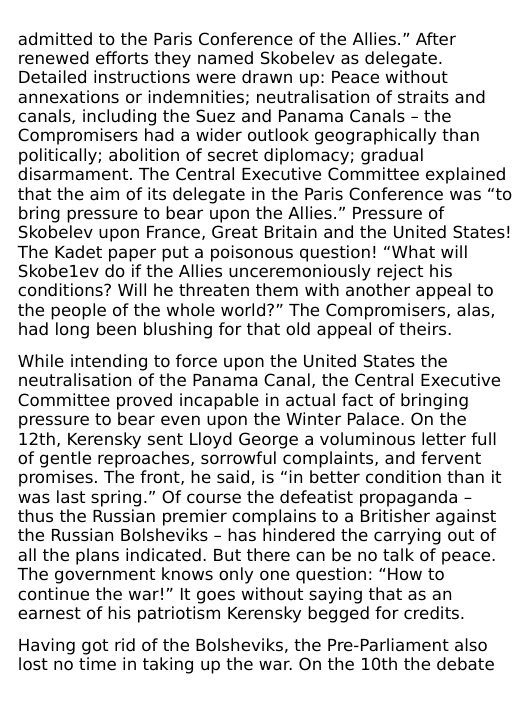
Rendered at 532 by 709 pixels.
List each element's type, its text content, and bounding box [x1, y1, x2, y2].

text Having got rid of the Bolsheviks, the Pre-Parliament also lost no time in taking up the war. On the 10th the debate [18, 636, 514, 674]
text While intending to force upon the United States the neutralisation of the Panama Canal, the Central Executive Committee proved incapable in actual fact of bringing pressure to bear even upon the Winter Palace. On the 12th, Kerensky sent Lloyd George a voluminous letter full of gentle reproaches, sorrowful complaints, and fervent promises. The front, he said, is “in better condition than it was last spring.” Of course the defeatist propaganda – thus the Russian premier complains to a Britisher against the Russian Bolsheviks – has hindered the carrying out of all the plans indicated. But there can be no talk of peace. The government knows only one question: “How to continue the war!” It goes without saying that as an earnest of his patriotism Kerensky begged for credits. [18, 352, 514, 623]
text admitted to the Paris Conference of the Allies.” After renewed efforts they named Skobelev as delegate. Detailed instructions were drawn up: Peace without annexations or indemnities; neutralisation of straits and canals, including the Suez and Panama Canals – the Compromisers had a wider outlook geographically than politically; abolition of secret diplomacy; gradual disarmament. The Central Executive Committee explained that the aim of its delegate in the Paris Conference was “to bring pressure to bear upon the Allies.” Pressure of Skobelev upon France, Great Britain and the United States! The Kadet paper put a poisonous question! “What will Skobe1ev do if the Allies unceremoniously reject his conditions? Will he threaten them with another appeal to the people of the whole world?” The Compromisers, alas, had long been blushing for that old appeal of theirs. [18, 29, 514, 339]
